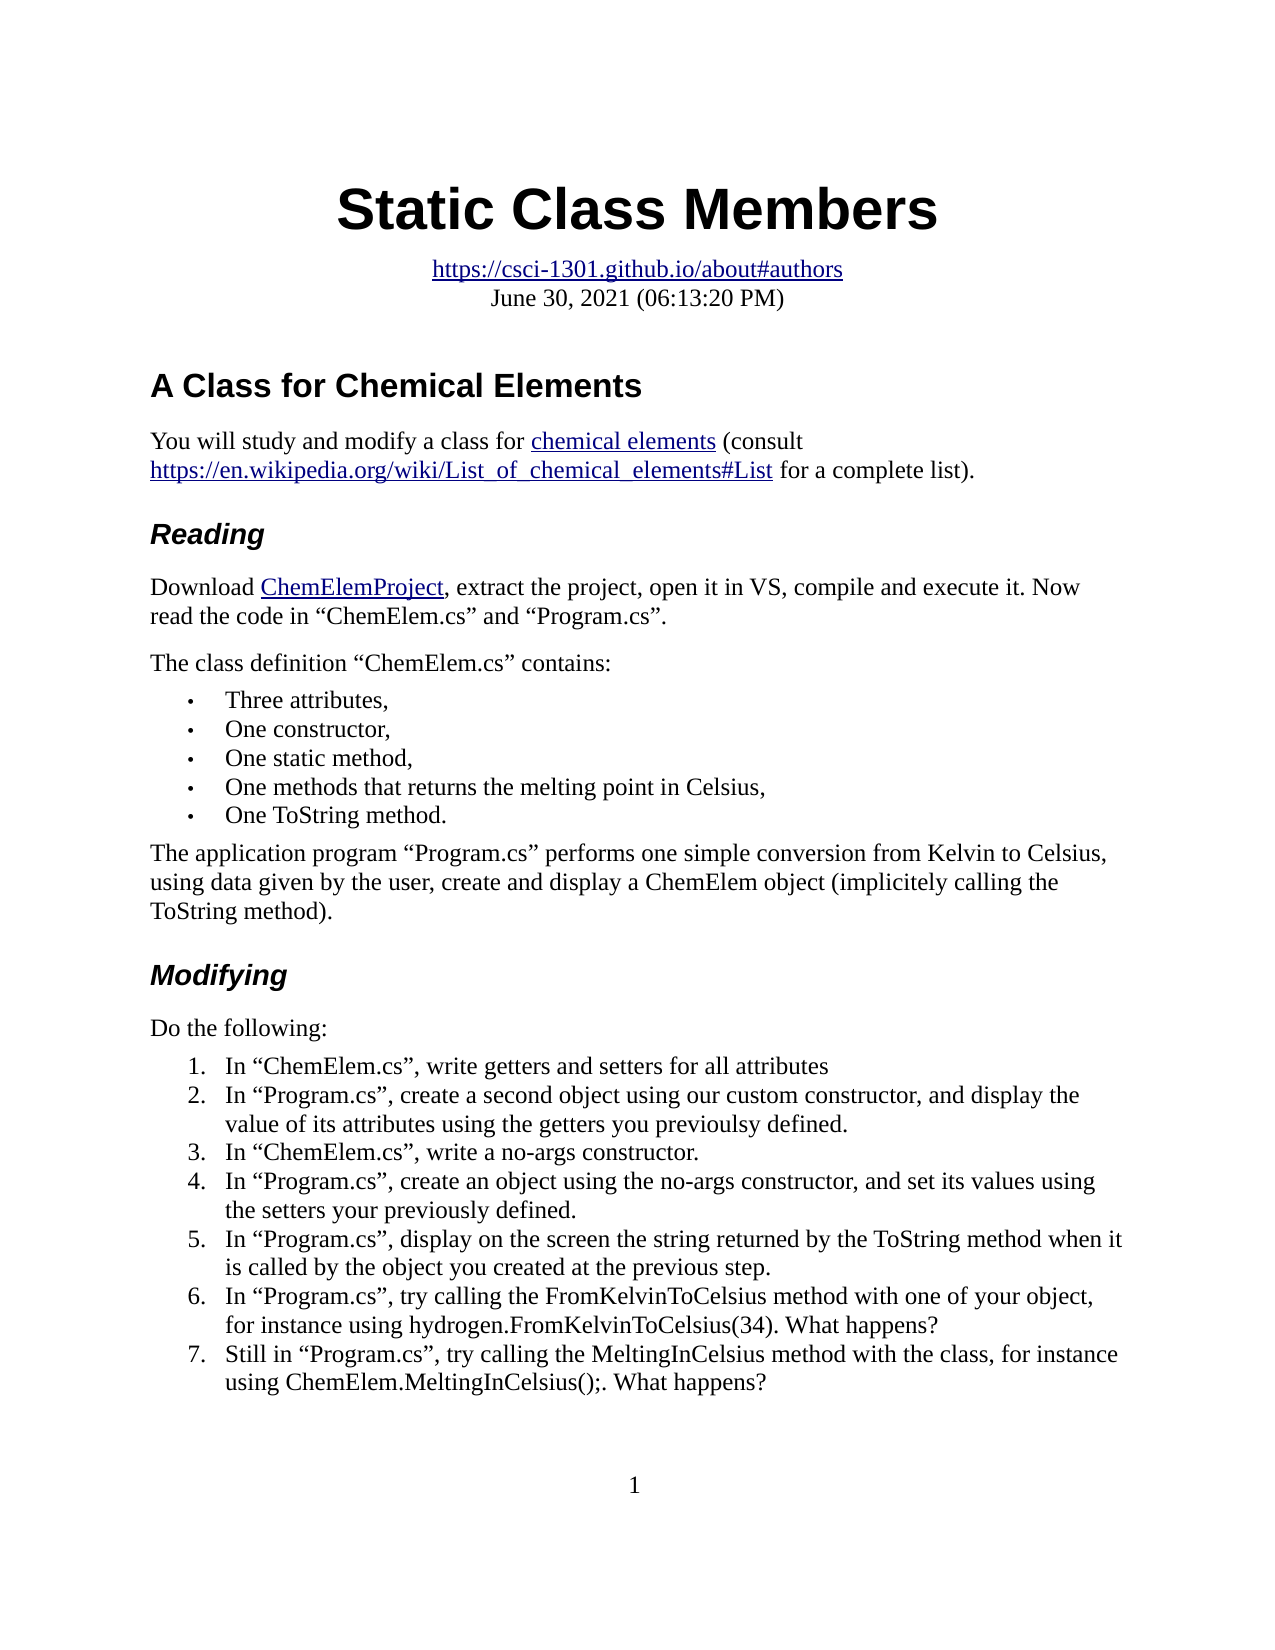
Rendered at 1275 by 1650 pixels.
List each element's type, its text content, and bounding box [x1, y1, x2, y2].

text The application program “Program.cs” performs one simple conversion from Kelvin to Celsius, using data given by the user, create and display a ChemElem object (implicitely calling the ToString method). [150, 838, 1125, 924]
list One static method, [187, 743, 1125, 772]
list Still in “Program.cs”, try calling the MeltingInCelsius method with the class, for instance using ChemElem.MeltingInCelsius();. What happens? [187, 1339, 1125, 1396]
subtitle A Class for Chemical Elements [150, 366, 1125, 404]
list In “Program.cs”, create an object using the no-args constructor, and set its values using the setters your previously defined. [187, 1166, 1125, 1224]
list One methods that returns the melting point in Celsius, [187, 772, 1125, 801]
text Download ChemElemProject, extract the project, open it in VS, compile and execute it. Now read the code in “ChemElem.cs” and “Program.cs”. [150, 572, 1125, 630]
list One constructor, [187, 714, 1125, 743]
list Three attributes, [187, 686, 1125, 714]
list One ToString method. [187, 801, 1125, 829]
subtitle Reading [150, 517, 1125, 551]
list In “Program.cs”, display on the screen the string returned by the ToString method when it is called by the object you created at the previous step. [187, 1224, 1125, 1281]
list In “ChemElem.cs”, write getters and setters for all attributes [187, 1051, 1125, 1080]
list In “Program.cs”, create a second object using our custom constructor, and display the value of its attributes using the getters you previoulsy defined. [187, 1080, 1125, 1137]
text You will study and modify a class for chemical elements (consult https://en.wikipedia.org/wiki/List_of_chemical_elements#List for a complete list). [150, 426, 1125, 483]
text The class definition “ChemElem.cs” contains: [150, 648, 1125, 677]
title Static Class Members [150, 175, 1125, 242]
list In “ChemElem.cs”, write a no-args constructor. [187, 1137, 1125, 1166]
list In “Program.cs”, try calling the FromKelvinToCelsius method with one of your object, for instance using hydrogen.FromKelvinToCelsius(34). What happens? [187, 1281, 1125, 1339]
text https://csci-1301.github.io/about#authors [150, 254, 1125, 283]
subtitle Modifying [150, 958, 1125, 992]
text June 30, 2021 (06:13:20 PM) [150, 283, 1125, 312]
text Do the following: [150, 1013, 1125, 1042]
